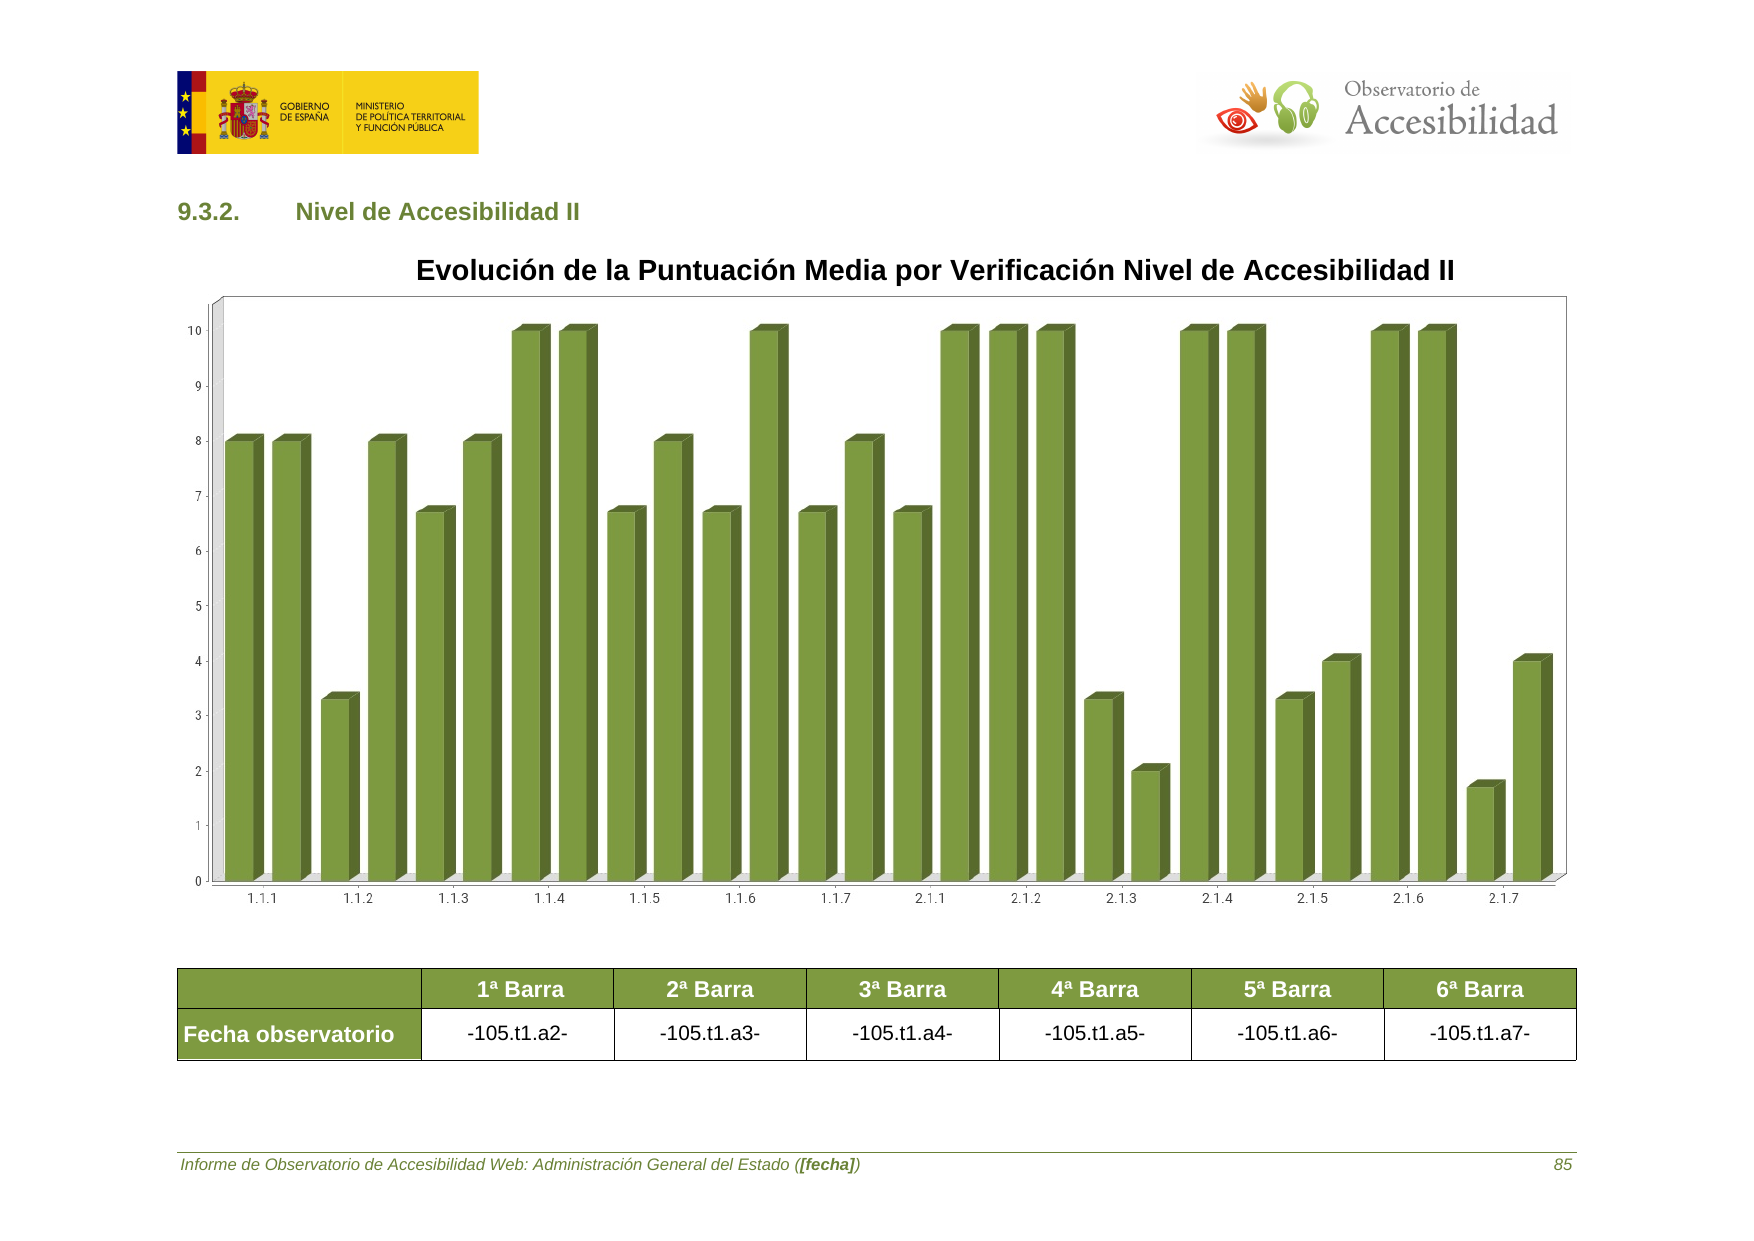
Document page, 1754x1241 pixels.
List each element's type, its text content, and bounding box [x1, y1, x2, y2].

table_cell -105.t1.a2- [422, 1009, 614, 1059]
picture [177, 71, 479, 154]
table_cell -105.t1.a4- [807, 1009, 999, 1059]
picture [177, 287, 1577, 912]
table_header 5ª Barra [1192, 969, 1383, 1008]
table_header 6ª Barra [1384, 969, 1576, 1008]
table_cell -105.t1.a7- [1385, 1009, 1576, 1059]
table_cell -105.t1.a3- [615, 1009, 806, 1059]
table_cell -105.t1.a6- [1192, 1009, 1384, 1059]
table_cell -105.t1.a5- [1000, 1009, 1191, 1059]
picture [1196, 72, 1572, 154]
table_header 1ª Barra [422, 969, 613, 1008]
table_header 4ª Barra [999, 969, 1191, 1008]
table_header 3ª Barra [807, 969, 998, 1008]
table_cell Fecha observatorio [178, 1009, 421, 1059]
subtitle Nivel de Accesibilidad II [177, 197, 1577, 226]
table_header 2ª Barra [614, 969, 806, 1008]
table_header [178, 969, 421, 1008]
list Evolución de la Puntuación Media por Verificación Nivel de Accesibilidad II [177, 253, 1577, 287]
